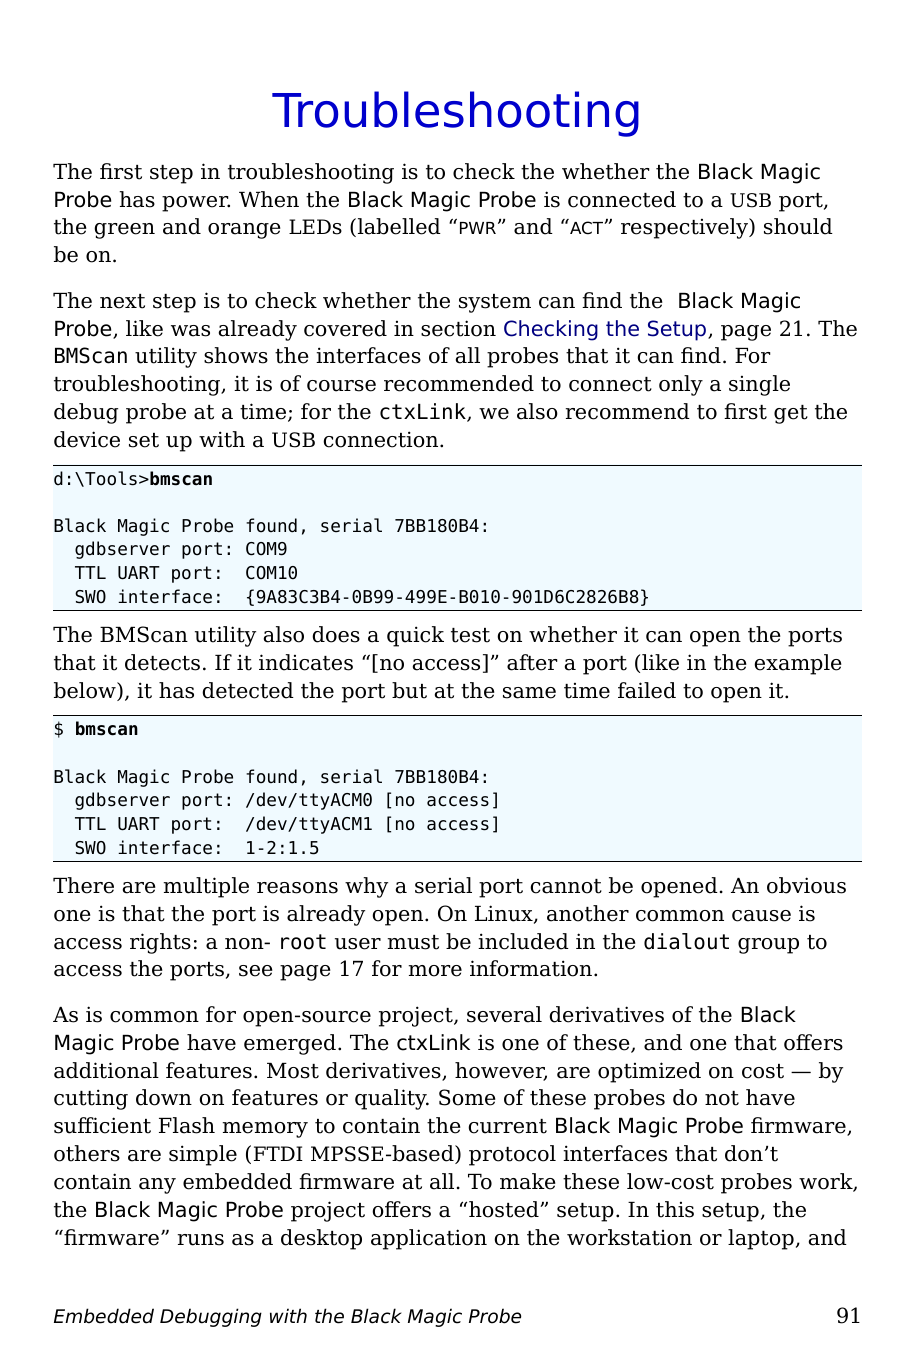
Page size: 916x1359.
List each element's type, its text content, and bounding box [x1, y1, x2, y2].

text SWO interface: 1-2:1.5 [53, 834, 862, 861]
subtitle Troubleshooting [53, 84, 862, 138]
text There are multiple reasons why a serial port cannot be opened. An obvious one is that the port is already open. On Linux, another common cause is access rights: a non- root user must be included in the dialout group to access the ports, see page 17 for more information. [53, 874, 862, 982]
text As is common for open-source project, several derivatives of the Black Magic Probe have emerged. The ctxLink is one of these, and one that offers additional features. Most derivatives, however, are optimized on cost — by cutting down on features or quality. Some of these probes do not have sufficient Flash memory to contain the current Black Magic Probe firmware, others are simple (FTDI MPSSE-based) protocol interfaces that don’t contain any embedded firmware at all. To make these low-cost probes work, the Black Magic Probe project offers a “hosted” setup. In this setup, the “firmware” runs as a desktop application on the workstation or laptop, and [53, 1003, 862, 1250]
text d:\Tools>bmscan [53, 466, 862, 488]
text Black Magic Probe found, serial 7BB180B4: [53, 763, 862, 786]
text gdbserver port: /dev/ttyACM0 [no access] [53, 786, 862, 810]
text Black Magic Probe found, serial 7BB180B4: [53, 512, 862, 535]
text TTL UART port: COM10 [53, 559, 862, 583]
text The first step in troubleshooting is to check the whether the Black Magic Probe has power. When the Black Magic Probe is connected to a USB port, the green and orange LEDs (labelled “pwr” and “act” respectively) should be on. [53, 160, 862, 267]
text TTL UART port: /dev/ttyACM1 [no access] [53, 810, 862, 834]
text The next step is to check whether the system can find the Black Magic Probe, like was already covered in section Checking the Setup, page 21. The BMScan utility shows the interfaces of all probes that it can find. For troubleshooting, it is of course recommended to connect only a single debug probe at a time; for the ctxLink, we also recommend to first get the device set up with a USB connection. [53, 289, 862, 452]
text The BMScan utility also does a quick test on whether it can open the ports that it detects. If it indicates “[no access]” after a port (like in the example below), it has detected the port but at the same time failed to open it. [53, 623, 862, 703]
text $ bmscan [53, 716, 862, 739]
text SWO interface: {9A83C3B4-0B99-499E-B010-901D6C2826B8} [53, 583, 862, 610]
text gdbserver port: COM9 [53, 535, 862, 559]
